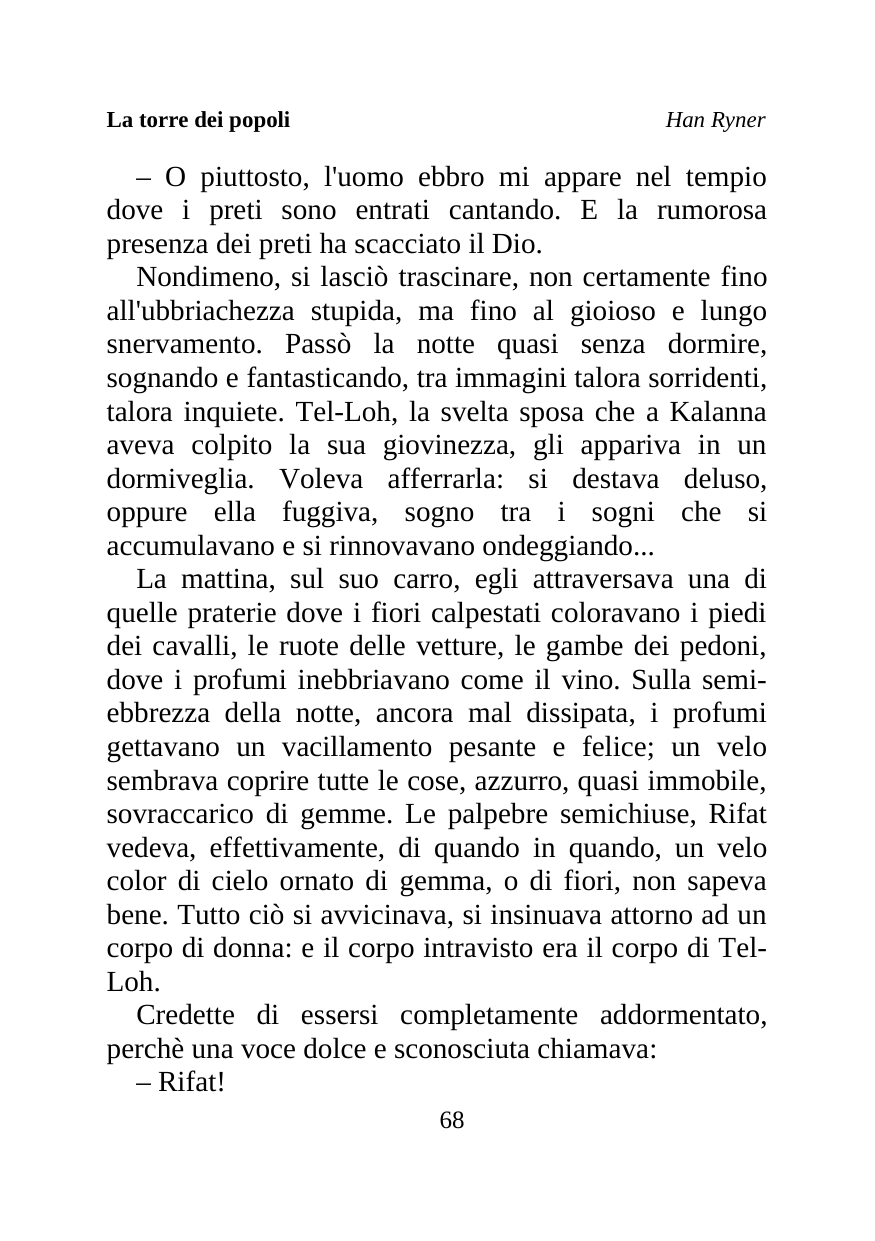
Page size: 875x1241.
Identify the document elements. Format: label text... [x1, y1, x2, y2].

text Credette di essersi completamente addormentato, perchè una voce dolce e sconosciuta chiamava: [106, 997, 768, 1064]
text – Rifat! [106, 1064, 768, 1098]
text Nondimeno, si lasciò trascinare, non certamente fino all'ubbriachezza stupida, ma fino al gioioso e lungo snervamento. Passò la notte quasi senza dormire, sognando e fantasticando, tra immagini talora sorridenti, talora inquiete. Tel-Loh, la svelta sposa che a Kalanna aveva colpito la sua giovinezza, gli appariva in un dormiveglia. Voleva afferrarla: si destava deluso, oppure ella fuggiva, sogno tra i sogni che si accumulavano e si rinnovavano ondeggiando... [106, 259, 768, 561]
text La mattina, sul suo carro, egli attraversava una di quelle praterie dove i fiori calpestati coloravano i piedi dei cavalli, le ruote delle vetture, le gambe dei pedoni, dove i profumi inebbriavano come il vino. Sulla semi-ebbrezza della notte, ancora mal dissipata, i profumi gettavano un vacillamento pesante e felice; un velo sembrava coprire tutte le cose, azzurro, quasi immobile, sovraccarico di gemme. Le palpebre semichiuse, Rifat vedeva, effettivamente, di quando in quando, un velo color di cielo ornato di gemma, o di fiori, non sapeva bene. Tutto ciò si avvicinava, si insinuava attorno ad un corpo di donna: e il corpo intravisto era il corpo di Tel- Loh. [106, 561, 768, 997]
text – O piuttosto, l'uomo ebbro mi appare nel tempio dove i preti sono entrati cantando. E la rumorosa presenza dei preti ha scacciato il Dio. [106, 159, 768, 259]
